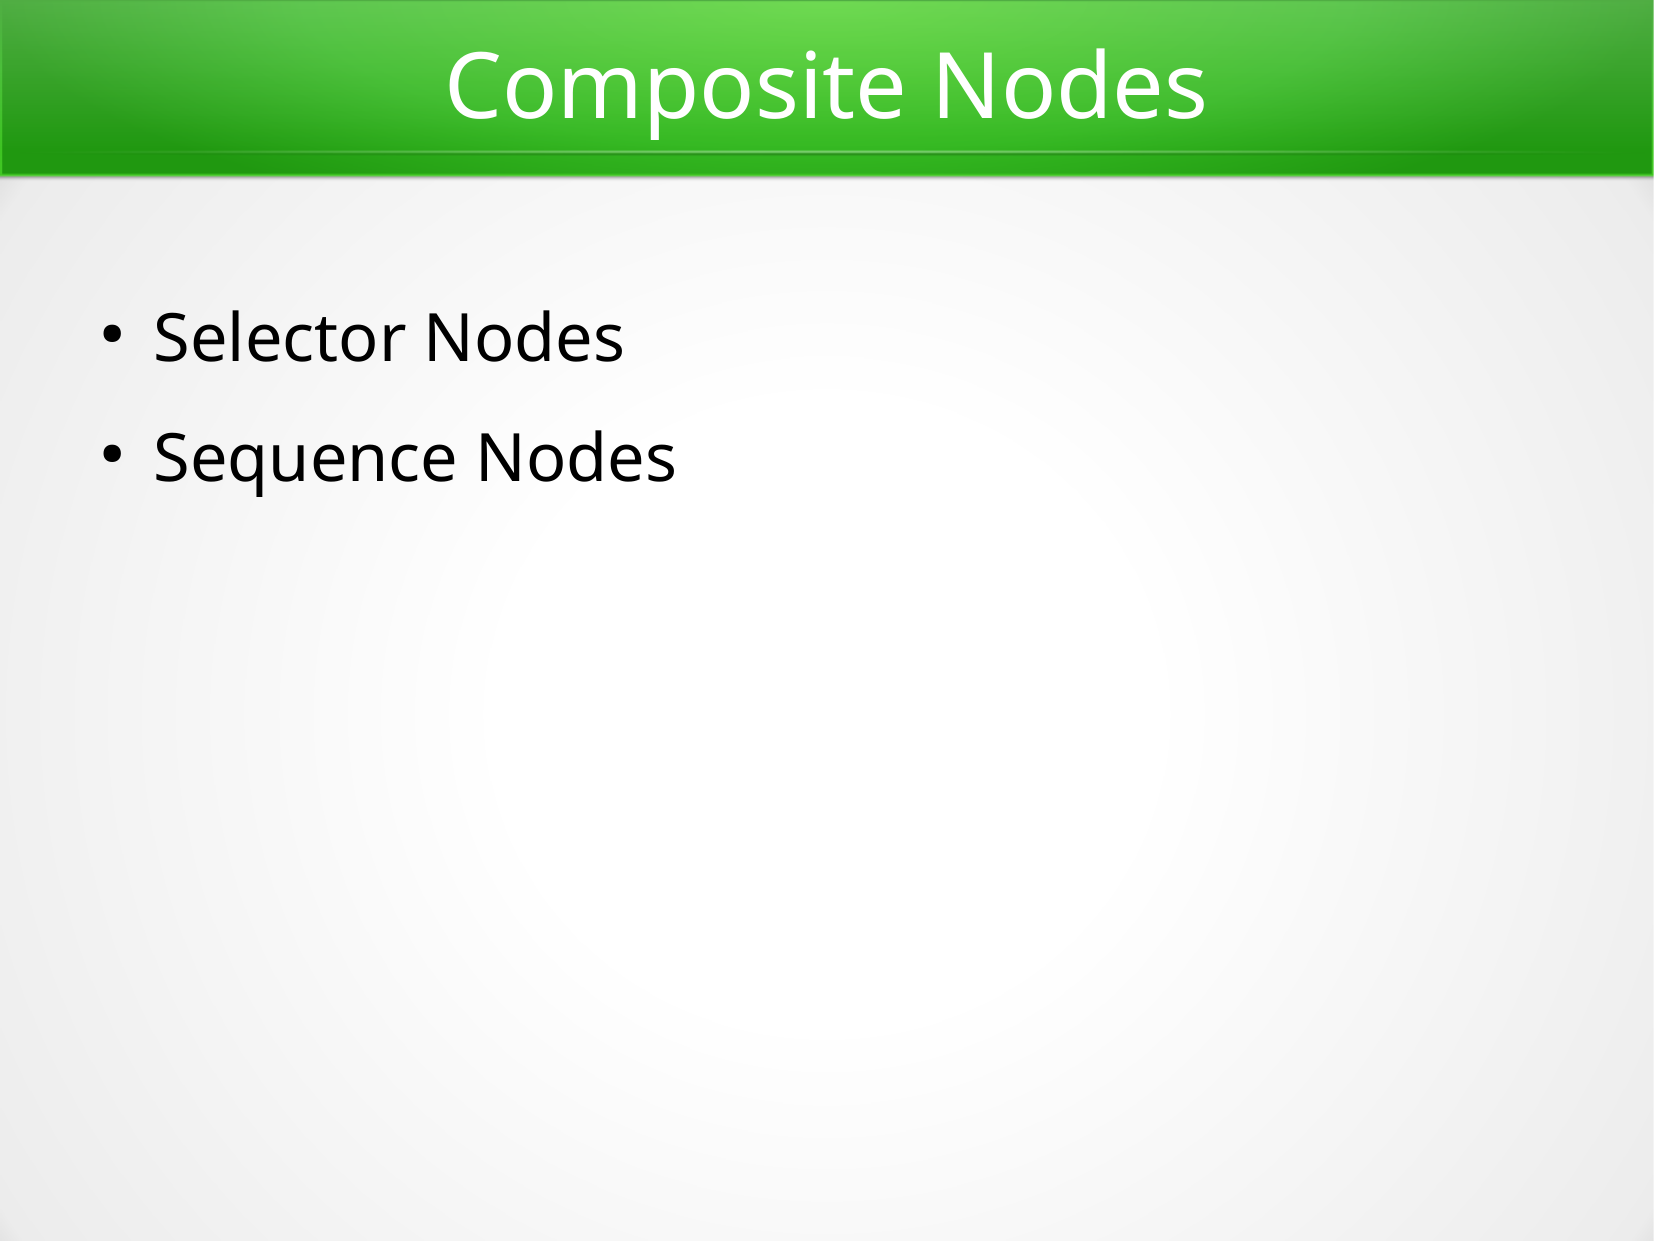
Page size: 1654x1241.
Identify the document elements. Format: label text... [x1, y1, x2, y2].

picture [0, 0, 1654, 1241]
title Composite Nodes [82, 11, 1571, 154]
list Selector Nodes Sequence Nodes [82, 290, 1571, 1010]
